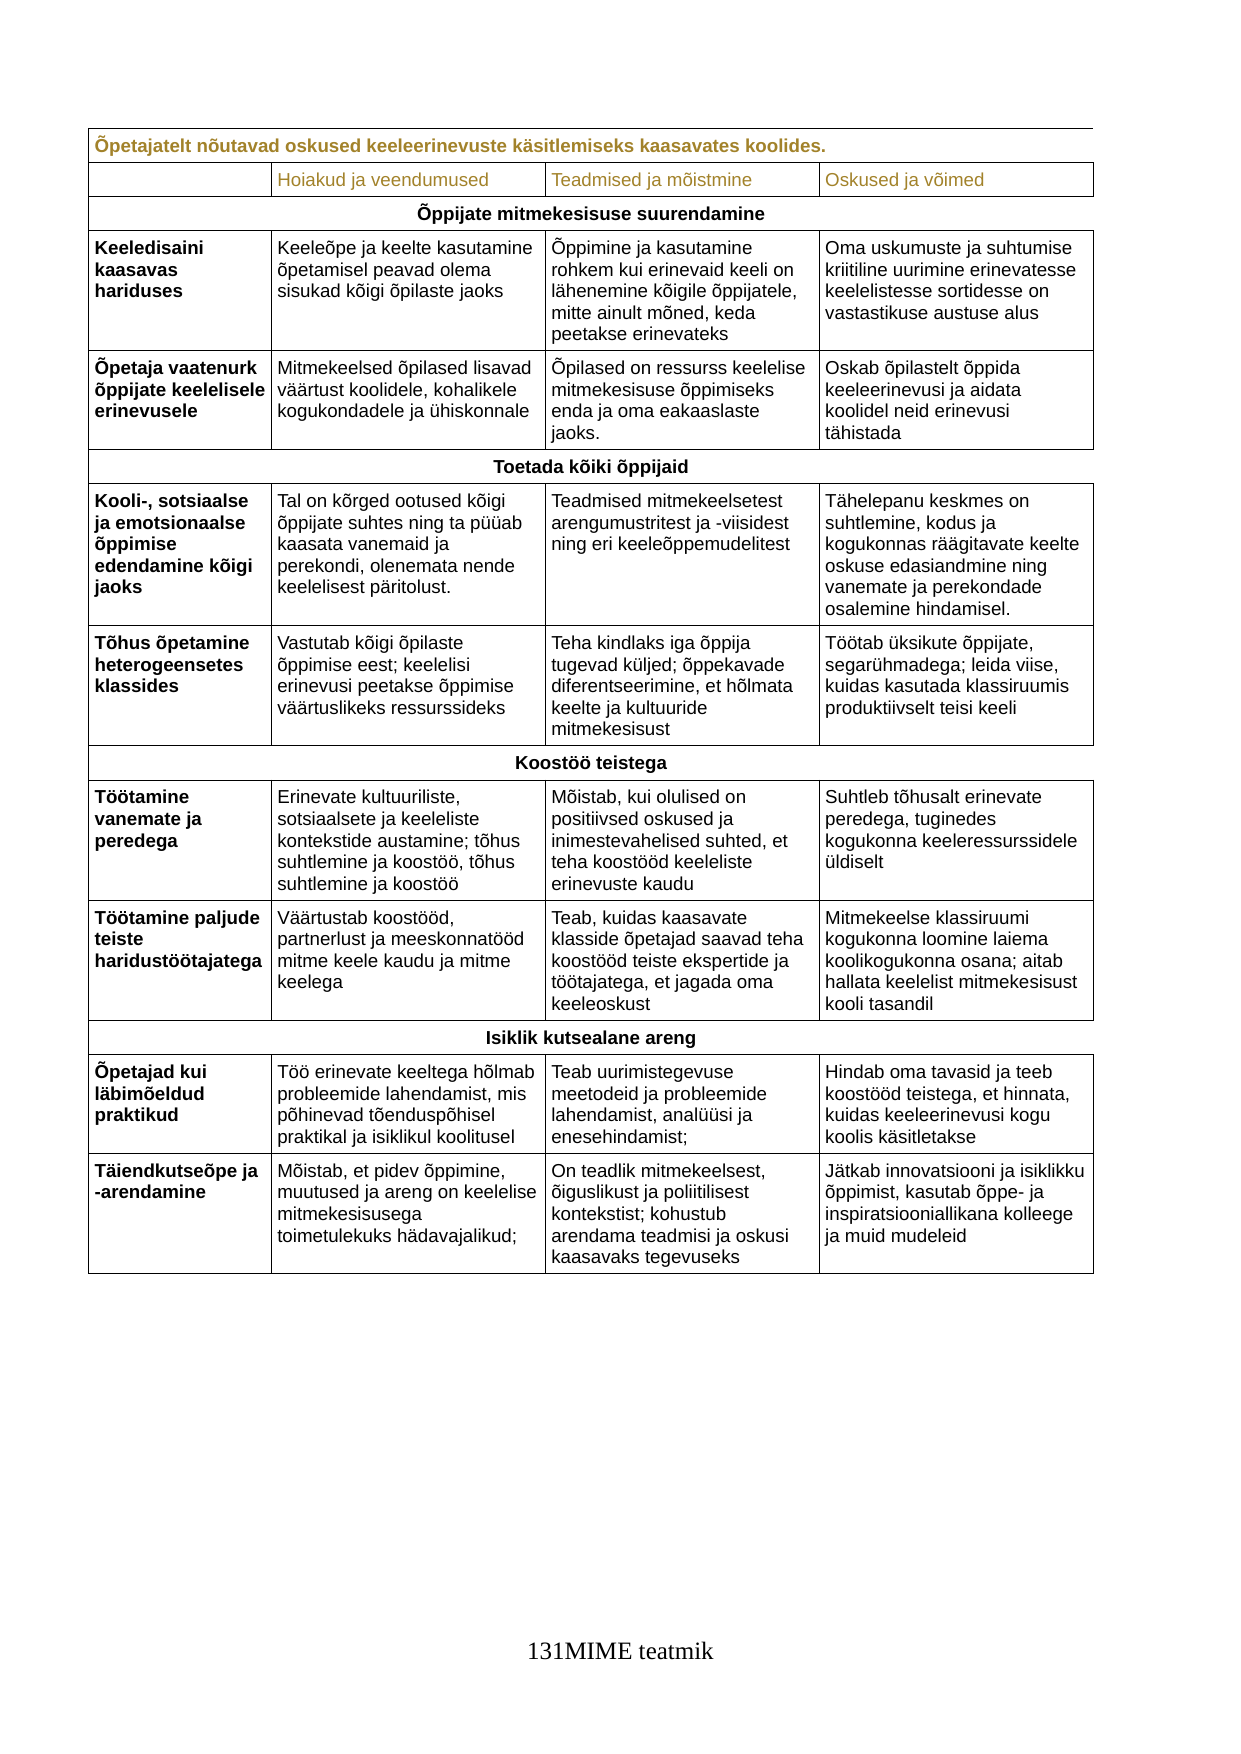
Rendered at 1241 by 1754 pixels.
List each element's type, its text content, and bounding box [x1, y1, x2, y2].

table_cell Oskab õpilastelt õppida keeleerinevusi ja aidata koolidel neid erinevusi tähistada [820, 351, 1093, 449]
table_cell Hindab oma tavasid ja teeb koostööd teistega, et hinnata, kuidas keeleerinevusi kogu koolis käsitletakse [820, 1055, 1093, 1153]
table_cell Töötamine vanemate ja peredega [89, 781, 271, 900]
table_cell Õppijate mitmekesisuse suurendamine [89, 197, 1093, 230]
table_cell [89, 163, 271, 196]
table_cell Teha kindlaks iga õppija tugevad küljed; õppekavade diferentseerimine, et hõlmata keelte ja kultuuride mitmekesisust [546, 626, 819, 745]
table_cell Õpilased on ressurss keelelise mitmekesisuse õppimiseks enda ja oma eakaaslaste jaoks. [546, 351, 819, 449]
table_header Õpetajatelt nõutavad oskused keeleerinevuste käsitlemiseks kaasavates koolides. [89, 129, 1093, 162]
table_cell Mitmekeelse klassiruumi kogukonna loomine laiema koolikogukonna osana; aitab hallata keelelist mitmekesisust kooli tasandil [820, 901, 1093, 1020]
table_cell Teadmised ja mõistmine [546, 163, 819, 196]
table_cell Töö erinevate keeltega hõlmab probleemide lahendamist, mis põhinevad tõenduspõhisel praktikal ja isiklikul koolitusel [272, 1055, 545, 1153]
table_cell Mõistab, et pidev õppimine, muutused ja areng on keelelise mitmekesisusega toimetulekuks hädavajalikud; [272, 1154, 545, 1273]
table_cell Isiklik kutsealane areng [89, 1021, 1093, 1054]
table_cell Teadmised mitmekeelsetest arengumustritest ja -viisidest ning eri keeleõppemudelitest [546, 484, 819, 625]
table_cell Õppimine ja kasutamine rohkem kui erinevaid keeli on lähenemine kõigile õppijatele, mitte ainult mõned, keda peetakse erinevateks [546, 231, 819, 350]
table_cell Keeledisaini kaasavas hariduses [89, 231, 271, 350]
table_cell Jätkab innovatsiooni ja isiklikku õppimist, kasutab õppe- ja inspiratsiooniallikana kolleege ja muid mudeleid [820, 1154, 1093, 1273]
table_cell Teab uurimistegevuse meetodeid ja probleemide lahendamist, analüüsi ja enesehindamist; [546, 1055, 819, 1153]
table_cell Täiendkutseõpe ja -arendamine [89, 1154, 271, 1273]
table_cell On teadlik mitmekeelsest, õiguslikust ja poliitilisest kontekstist; kohustub arendama teadmisi ja oskusi kaasavaks tegevuseks [546, 1154, 819, 1273]
table_cell Suhtleb tõhusalt erinevate peredega, tuginedes kogukonna keeleressurssidele üldiselt [820, 781, 1093, 900]
table_cell Õpetaja vaatenurk õppijate keelelisele erinevusele [89, 351, 271, 449]
table_cell Erinevate kultuuriliste, sotsiaalsete ja keeleliste kontekstide austamine; tõhus suhtlemine ja koostöö, tõhus suhtlemine ja koostöö [272, 781, 545, 900]
table_cell Kooli-, sotsiaalse ja emotsionaalse õppimise edendamine kõigi jaoks [89, 484, 271, 625]
table_cell Tal on kõrged ootused kõigi õppijate suhtes ning ta püüab kaasata vanemaid ja perekondi, olenemata nende keelelisest päritolust. [272, 484, 545, 625]
table_cell Tõhus õpetamine heterogeensetes klassides [89, 626, 271, 745]
table_cell Vastutab kõigi õpilaste õppimise eest; keelelisi erinevusi peetakse õppimise väärtuslikeks ressurssideks [272, 626, 545, 745]
table_cell Mõistab, kui olulised on positiivsed oskused ja inimestevahelised suhted, et teha koostööd keeleliste erinevuste kaudu [546, 781, 819, 900]
table_cell Töötab üksikute õppijate, segarühmadega; leida viise, kuidas kasutada klassiruumis produktiivselt teisi keeli [820, 626, 1093, 745]
table_cell Oskused ja võimed [820, 163, 1093, 196]
table_cell Keeleõpe ja keelte kasutamine õpetamisel peavad olema sisukad kõigi õpilaste jaoks [272, 231, 545, 350]
table_cell Oma uskumuste ja suhtumise kriitiline uurimine erinevatesse keelelistesse sortidesse on vastastikuse austuse alus [820, 231, 1093, 350]
table_cell Koostöö teistega [89, 746, 1093, 779]
table_cell Hoiakud ja veendumused [272, 163, 545, 196]
table_cell Tähelepanu keskmes on suhtlemine, kodus ja kogukonnas räägitavate keelte oskuse edasiandmine ning vanemate ja perekondade osalemine hindamisel. [820, 484, 1093, 625]
table_cell Mitmekeelsed õpilased lisavad väärtust koolidele, kohalikele kogukondadele ja ühiskonnale [272, 351, 545, 449]
table_cell Õpetajad kui läbimõeldud praktikud [89, 1055, 271, 1153]
table_cell Töötamine paljude teiste haridustöötajatega [89, 901, 271, 1020]
table_cell Teab, kuidas kaasavate klasside õpetajad saavad teha koostööd teiste ekspertide ja töötajatega, et jagada oma keeleoskust [546, 901, 819, 1020]
table_cell Väärtustab koostööd, partnerlust ja meeskonnatööd mitme keele kaudu ja mitme keelega [272, 901, 545, 1020]
table_cell Toetada kõiki õppijaid [89, 450, 1093, 483]
